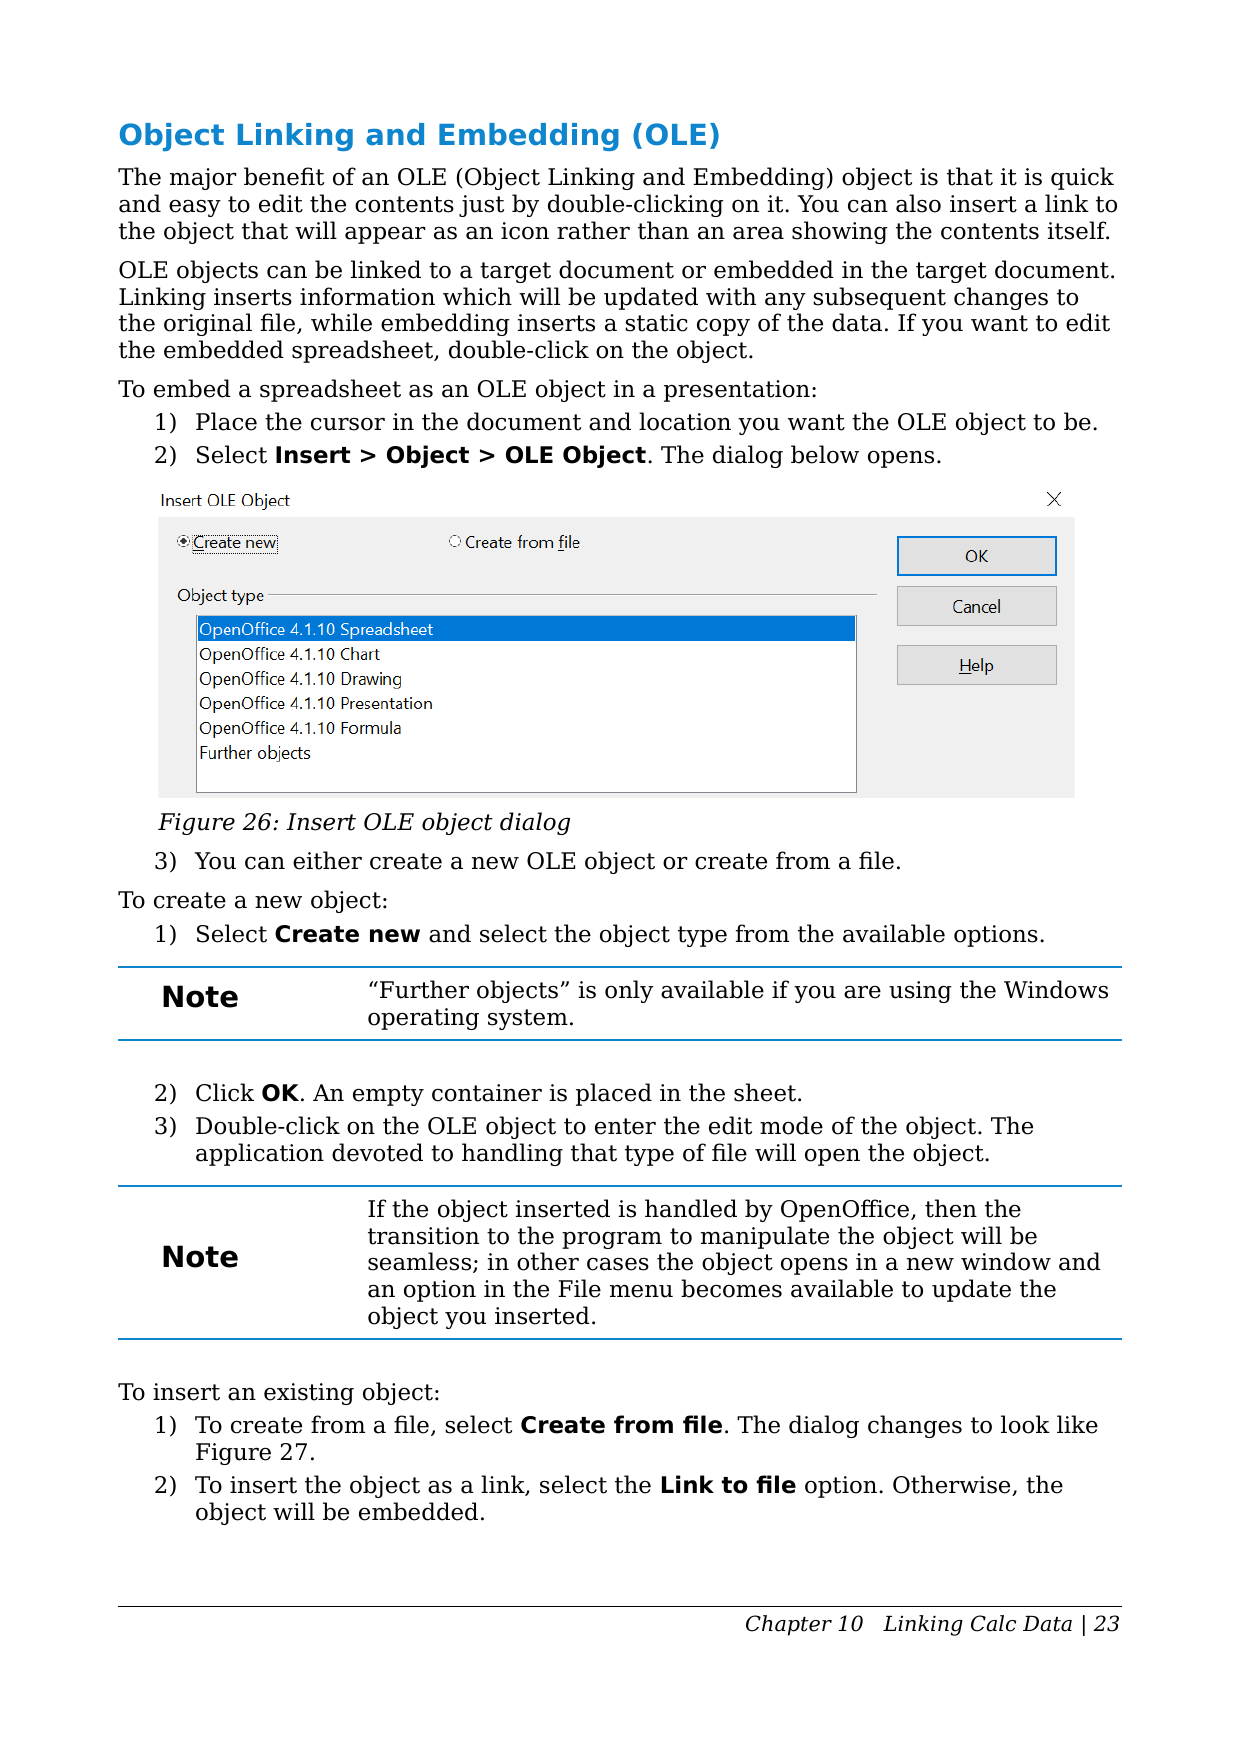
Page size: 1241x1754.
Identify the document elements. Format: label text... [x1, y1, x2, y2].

list Double-click on the OLE object to enter the edit mode of the object. The application devoted to handling that type of file will open the object. [177, 1113, 1122, 1167]
table_header “Further objects” is only available if you are using the Windows operating system. [281, 968, 1122, 1039]
table_header Note [118, 968, 281, 1039]
list To embed a spreadsheet as an OLE object in a presentation: [118, 376, 1122, 403]
list To create from a file, select Create from file. The dialog changes to look like Figure 27. [177, 1413, 1122, 1466]
picture [158, 487, 1075, 798]
text The major benefit of an OLE (Object Linking and Embedding) object is that it is quick and easy to edit the contents just by double-clicking on it. You can also insert a link to the object that will appear as an icon rather than an area showing the contents itself. [118, 164, 1122, 244]
list To insert an existing object: [118, 1379, 1122, 1406]
table_header If the object inserted is handled by OpenOffice, then the transition to the program to manipulate the object will be seamless; in other cases the object opens in a new window and an option in the File menu becomes available to update the object you inserted. [281, 1187, 1122, 1338]
list Place the cursor in the document and location you want the OLE object to be. [177, 409, 1122, 436]
table_header Note [118, 1187, 281, 1338]
list To create a new object: [118, 888, 1122, 914]
list Click OK. An empty container is placed in the sheet. [177, 1080, 1122, 1107]
text OLE objects can be linked to a target document or embedded in the target document. Linking inserts information which will be updated with any subsequent changes to the original file, while embedding inserts a static copy of the data. If you want to edit the embedded spreadsheet, double-click on the object. [118, 257, 1122, 364]
list Select Insert > Object > OLE Object. The dialog below opens. [177, 442, 1122, 469]
list To insert the object as a link, select the Link to file option. Otherwise, the object will be embedded. [177, 1472, 1122, 1526]
list Select Create new and select the object type from the available options. [177, 921, 1122, 947]
text Figure 26: Insert OLE object dialog [158, 809, 1082, 836]
subtitle Object Linking and Embedding (OLE) [118, 118, 1122, 152]
list You can either create a new OLE object or create from a file. [177, 848, 1122, 875]
